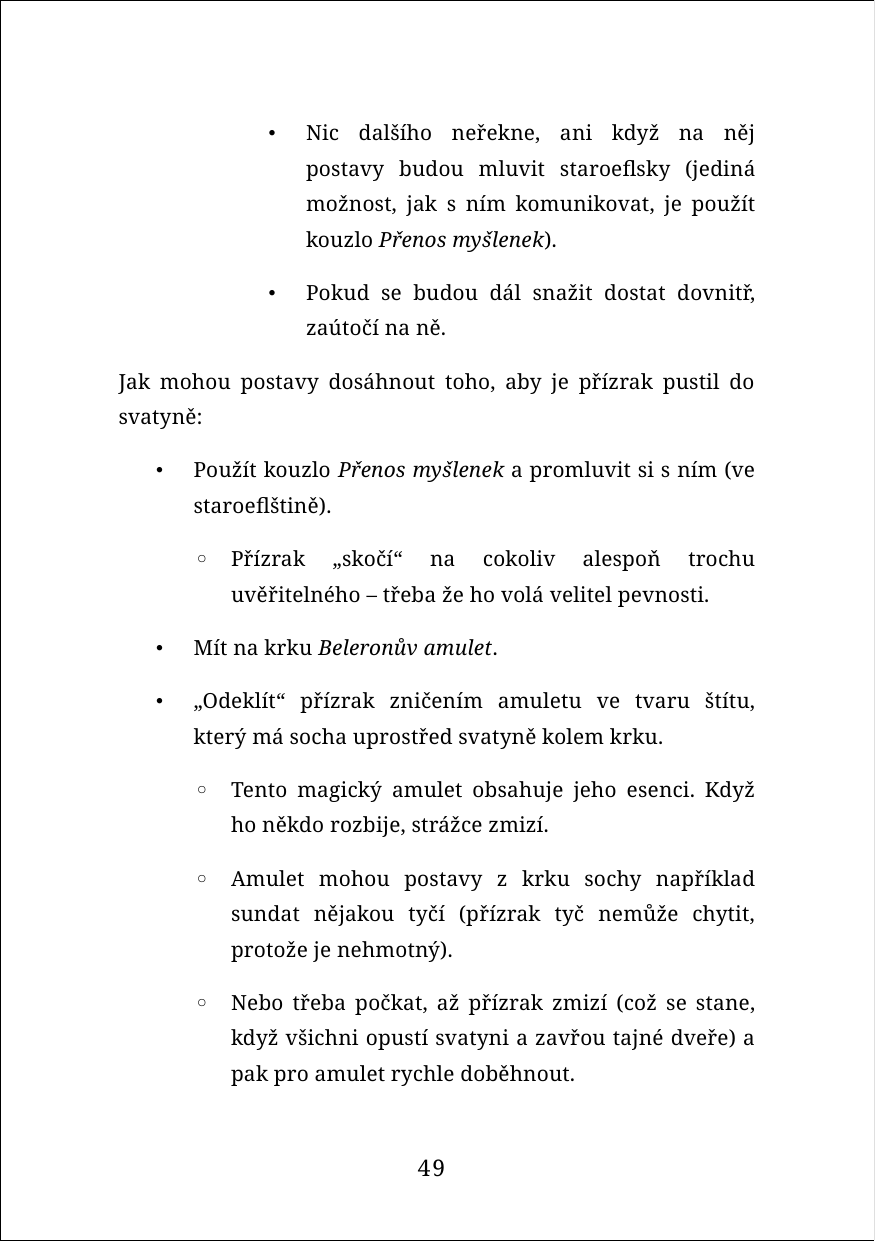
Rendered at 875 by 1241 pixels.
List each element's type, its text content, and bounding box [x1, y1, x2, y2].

list Použít kouzlo Přenos myšlenek a promluvit si s ním (ve staroeflštině). [156, 456, 756, 519]
list Amulet mohou postavy z krku sochy například sundat nějakou tyčí (přízrak tyč nemůže chytit, protože je nehmotný). [193, 864, 756, 963]
list Nic dalšího neřekne, ani když na něj postavy budou mluvit staroeflsky (jediná možnost, jak s ním komunikovat, je použít kouzlo Přenos myšlenek). [268, 118, 756, 253]
text Jak mohou postavy dosáhnout toho, aby je přízrak pustil do svatyně: [118, 367, 756, 431]
list Přízrak „skočí“ na cokoliv alespoň trochu uvěřitelného – třeba že ho volá velitel pevnosti. [193, 544, 756, 608]
list Tento magický amulet obsahuje jeho esenci. Když ho někdo rozbije, strážce zmizí. [193, 775, 756, 839]
list Pokud se budou dál snažit dostat dovnitř, zaútočí na ně. [268, 278, 756, 342]
list „Odeklít“ přízrak zničením amuletu ve tvaru štítu, který má socha uprostřed svatyně kolem krku. [156, 686, 756, 750]
list Mít na krku Beleronův amulet. [156, 633, 756, 661]
list Nebo třeba počkat, až přízrak zmizí (což se stane, když všichni opustí svatyni a zavřou tajné dveře) a pak pro amulet rychle doběhnout. [193, 988, 756, 1087]
